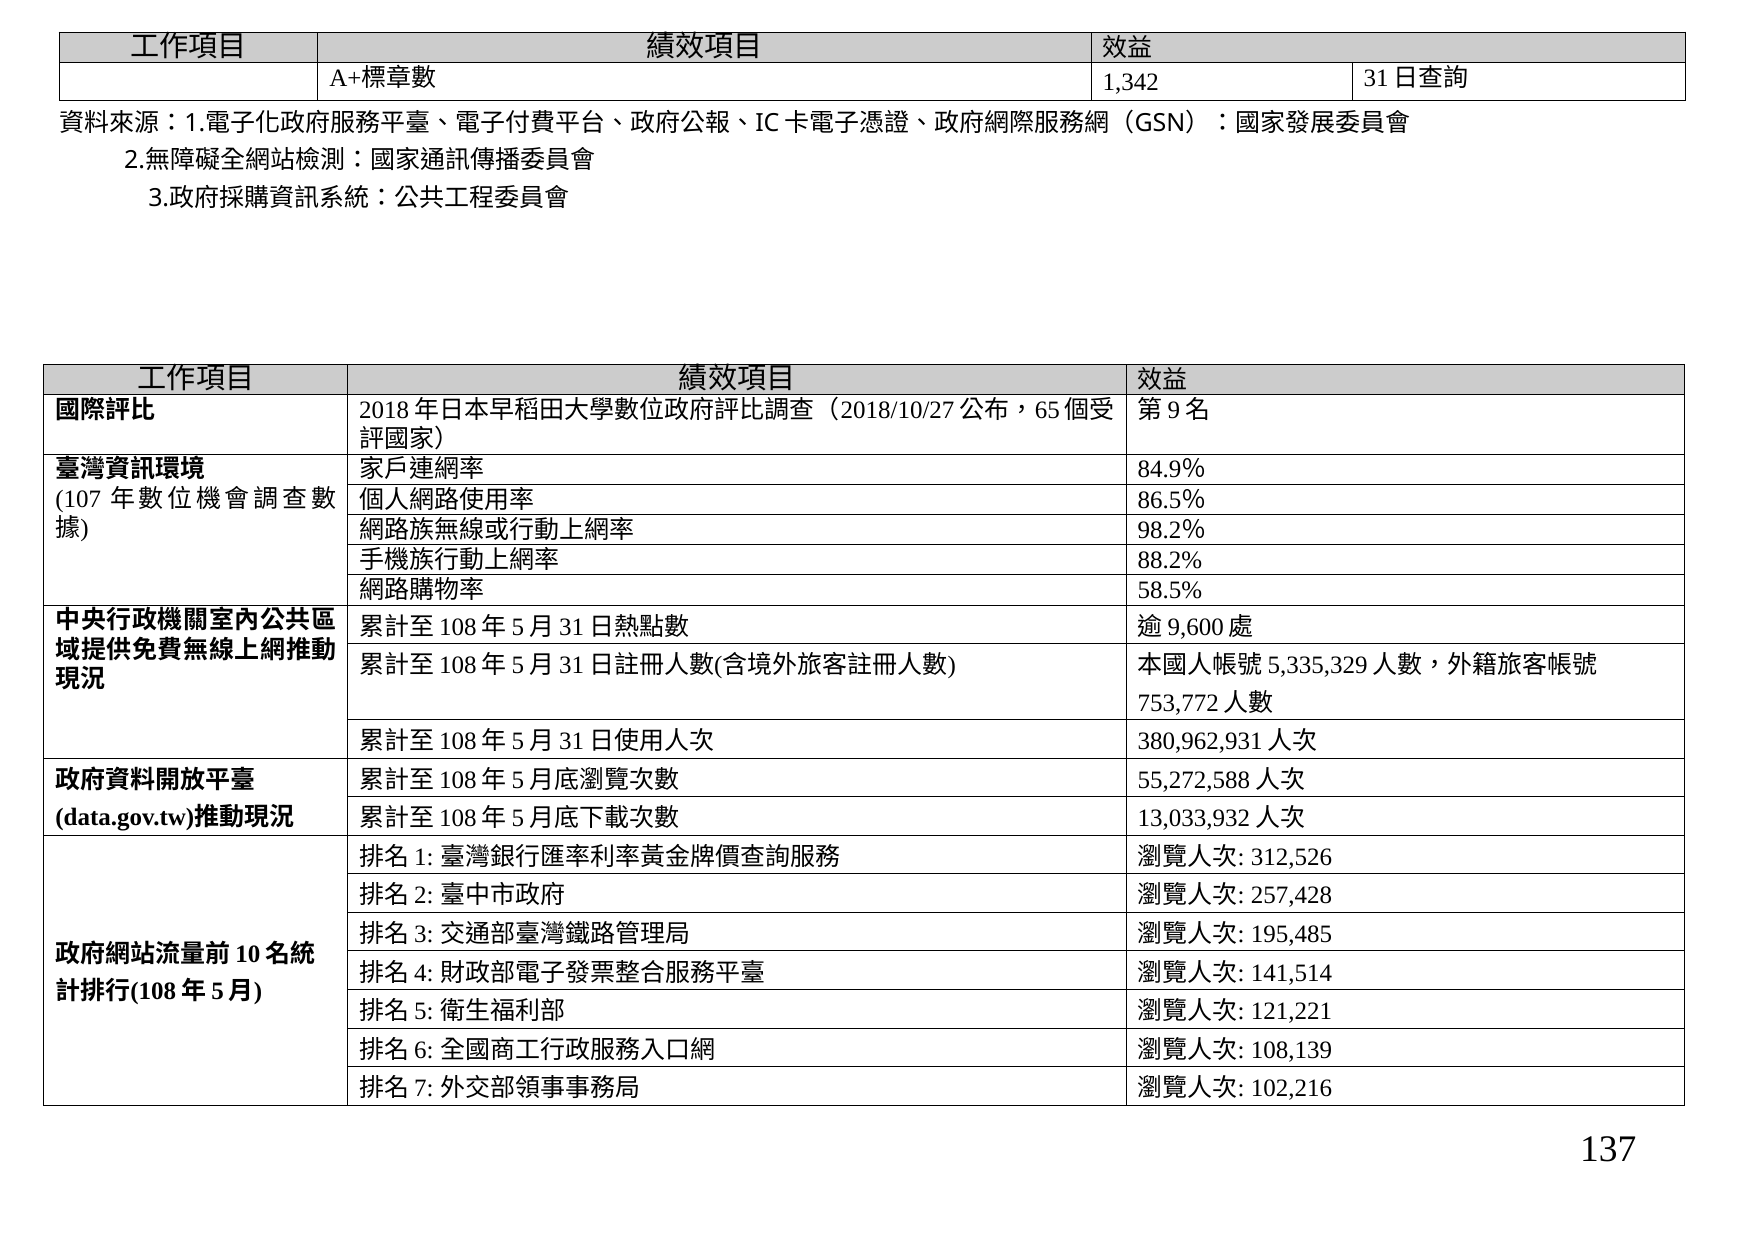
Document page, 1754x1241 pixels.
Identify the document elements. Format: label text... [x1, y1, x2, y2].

table_cell 瀏覽人次: 102,216 [1127, 1067, 1684, 1104]
table_cell A+標章數 [318, 63, 1091, 100]
table_cell 31日查詢 [1353, 63, 1685, 100]
table_cell 家戶連網率 [348, 455, 1126, 484]
table_cell 政府網站流量前10名統計排行(108年5月) [44, 836, 347, 1104]
table_cell 累計至108年5月底下載次數 [348, 797, 1126, 835]
table_header 績效項目 [318, 33, 1091, 62]
table_header 工作項目 [44, 365, 347, 394]
table_cell 中央行政機關室內公共區域提供免費無線上網推動現況 [44, 606, 347, 758]
table_cell 55,272,588人次 [1127, 759, 1684, 796]
table_cell 1,342 [1092, 63, 1352, 100]
table_cell 86.5％ [1127, 485, 1684, 514]
table_cell 逾9,600處 [1127, 606, 1684, 643]
table_cell 手機族行動上網率 [348, 545, 1126, 574]
table_cell 排名2: 臺中市政府 [348, 874, 1126, 912]
table_cell 排名5: 衛生福利部 [348, 990, 1126, 1027]
table_cell 累計至108年5月31日熱點數 [348, 606, 1126, 643]
text 資料來源：1.電子化政府服務平臺、電子付費平台、政府公報、IC卡電子憑證、政府網際服務網（GSN）：國家發展委員會 [59, 101, 1636, 139]
table_cell 網路族無線或行動上網率 [348, 515, 1126, 544]
table_cell 瀏覽人次: 257,428 [1127, 874, 1684, 912]
table_cell 國際評比 [44, 395, 347, 453]
table_cell 第9名 [1127, 395, 1684, 453]
table_header 績效項目 [348, 365, 1126, 394]
table_cell 2018年日本早稻田大學數位政府評比調查（2018/10/27公布，65個受評國家） [348, 395, 1126, 453]
table_cell 13,033,932人次 [1127, 797, 1684, 835]
table_cell 排名1: 臺灣銀行匯率利率黃金牌價查詢服務 [348, 836, 1126, 873]
table_cell 本國人帳號5,335,329人數，外籍旅客帳號 753,772人數 [1127, 644, 1684, 719]
table_cell 累計至108年5月31日使用人次 [348, 720, 1126, 758]
table_header 效益 [1127, 365, 1684, 394]
table_cell 瀏覽人次: 312,526 [1127, 836, 1684, 873]
table_cell 排名7: 外交部領事事務局 [348, 1067, 1126, 1104]
table_cell 380,962,931人次 [1127, 720, 1684, 758]
table_cell 累計至108年5月底瀏覽次數 [348, 759, 1126, 796]
text 2.無障礙全網站檢測：國家通訊傳播委員會 [59, 139, 1636, 176]
table_cell 瀏覽人次: 195,485 [1127, 913, 1684, 950]
table_cell 政府資料開放平臺(data.gov.tw)推動現況 [44, 759, 347, 835]
table_cell 98.2％ [1127, 515, 1684, 544]
table_header 工作項目 [60, 33, 317, 62]
table_cell 臺灣資訊環境 (107年數位機會調查數據) [44, 455, 347, 604]
table_cell 瀏覽人次: 141,514 [1127, 951, 1684, 989]
table_cell 個人網路使用率 [348, 485, 1126, 514]
table_cell 瀏覽人次: 108,139 [1127, 1029, 1684, 1066]
table_cell 累計至108年5月31日註冊人數(含境外旅客註冊人數) [348, 644, 1126, 719]
table_cell 排名3: 交通部臺灣鐵路管理局 [348, 913, 1126, 950]
table_cell 網路購物率 [348, 575, 1126, 604]
table_cell 58.5% [1127, 575, 1684, 604]
text 3.政府採購資訊系統：公共工程委員會 [59, 176, 1636, 214]
table_cell 84.9％ [1127, 455, 1684, 484]
table_cell 瀏覽人次: 121,221 [1127, 990, 1684, 1027]
table_cell 排名4: 財政部電子發票整合服務平臺 [348, 951, 1126, 989]
table_cell [60, 63, 317, 100]
table_cell 排名6: 全國商工行政服務入口網 [348, 1029, 1126, 1066]
table_header 效益 [1092, 33, 1685, 62]
table_cell 88.2% [1127, 545, 1684, 574]
